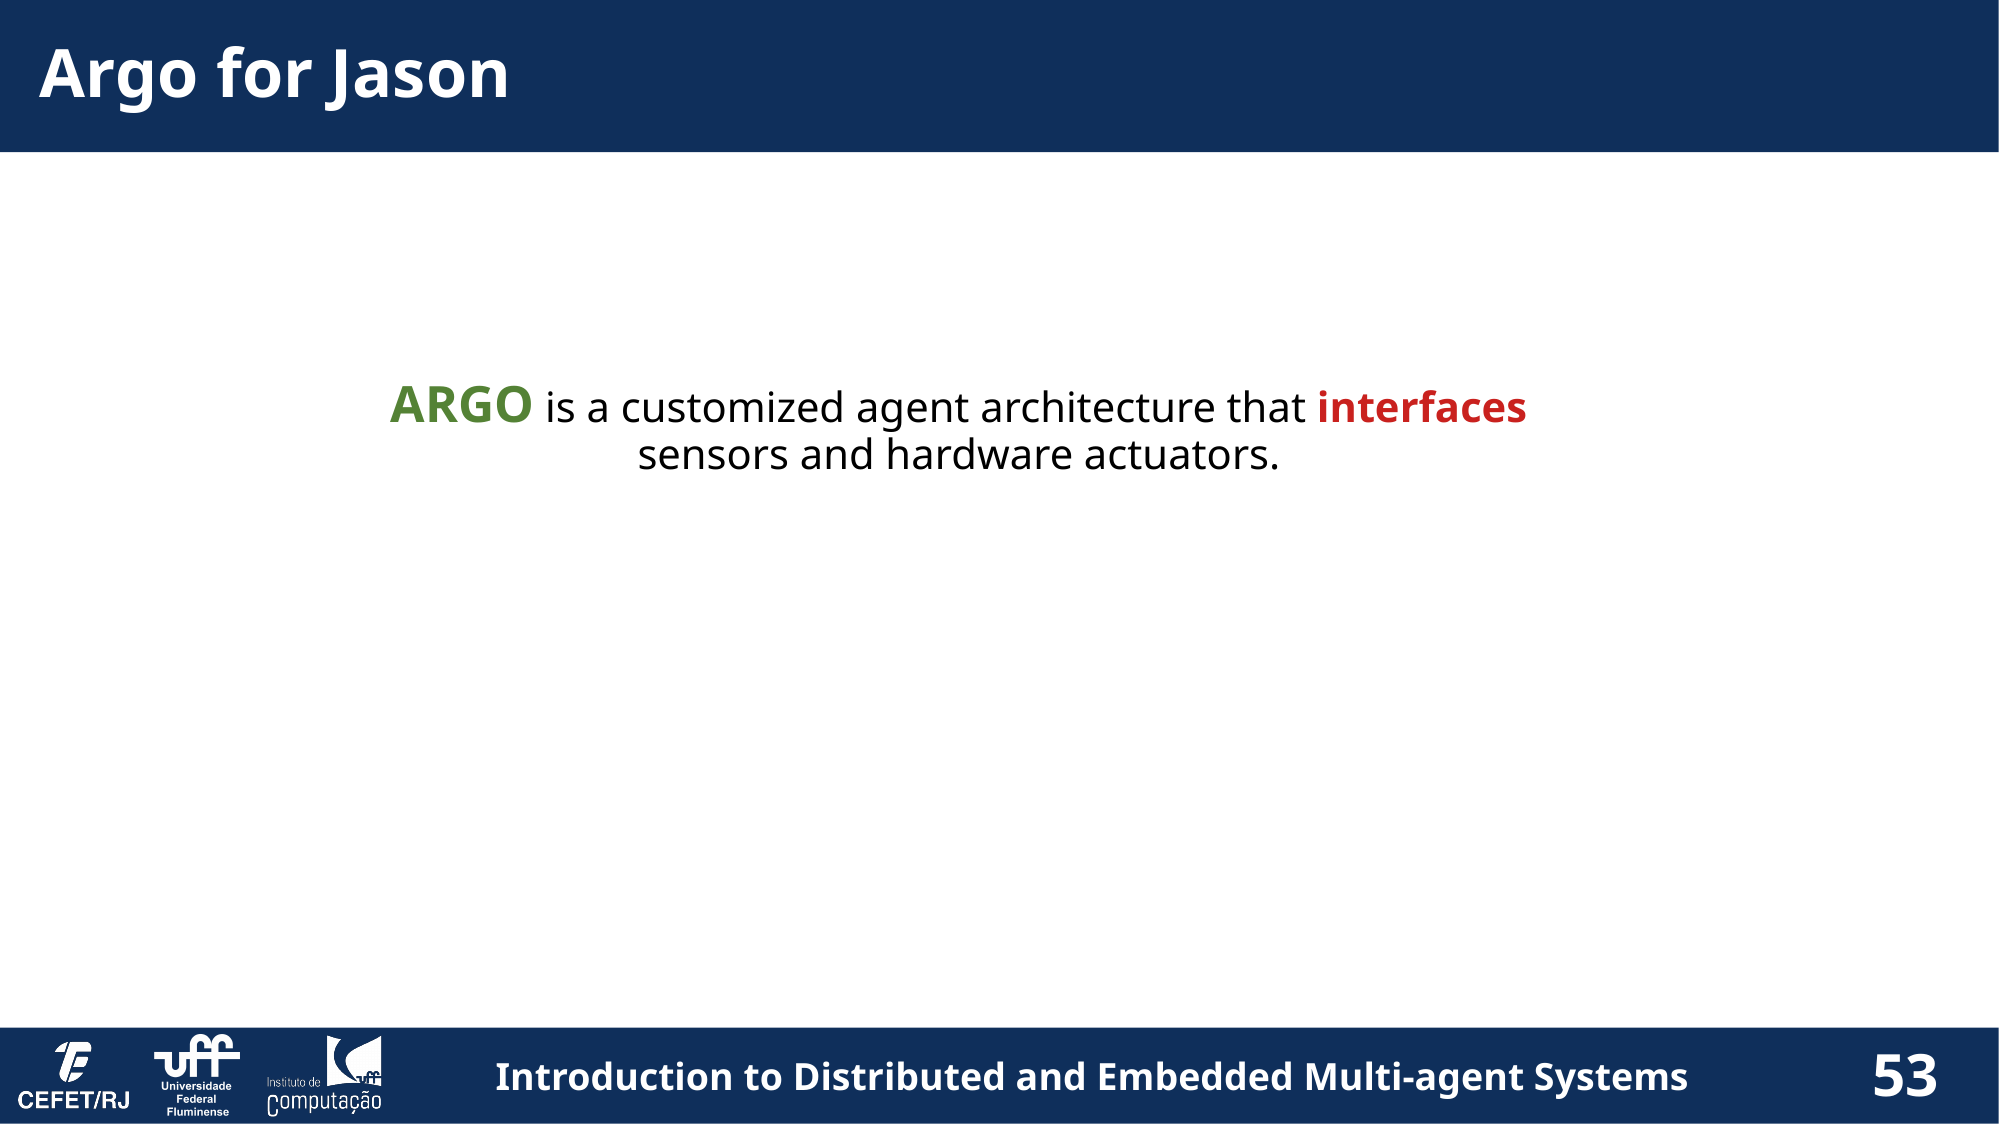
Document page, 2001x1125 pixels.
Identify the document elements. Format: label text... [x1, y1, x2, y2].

text_box Argo for Jason [25, 23, 1999, 119]
text_box ARGO is a customized agent architecture that interfaces sensors and hardware actuators. [323, 372, 1595, 798]
picture [18, 1021, 129, 1125]
picture [153, 1033, 241, 1121]
picture [265, 1033, 383, 1117]
